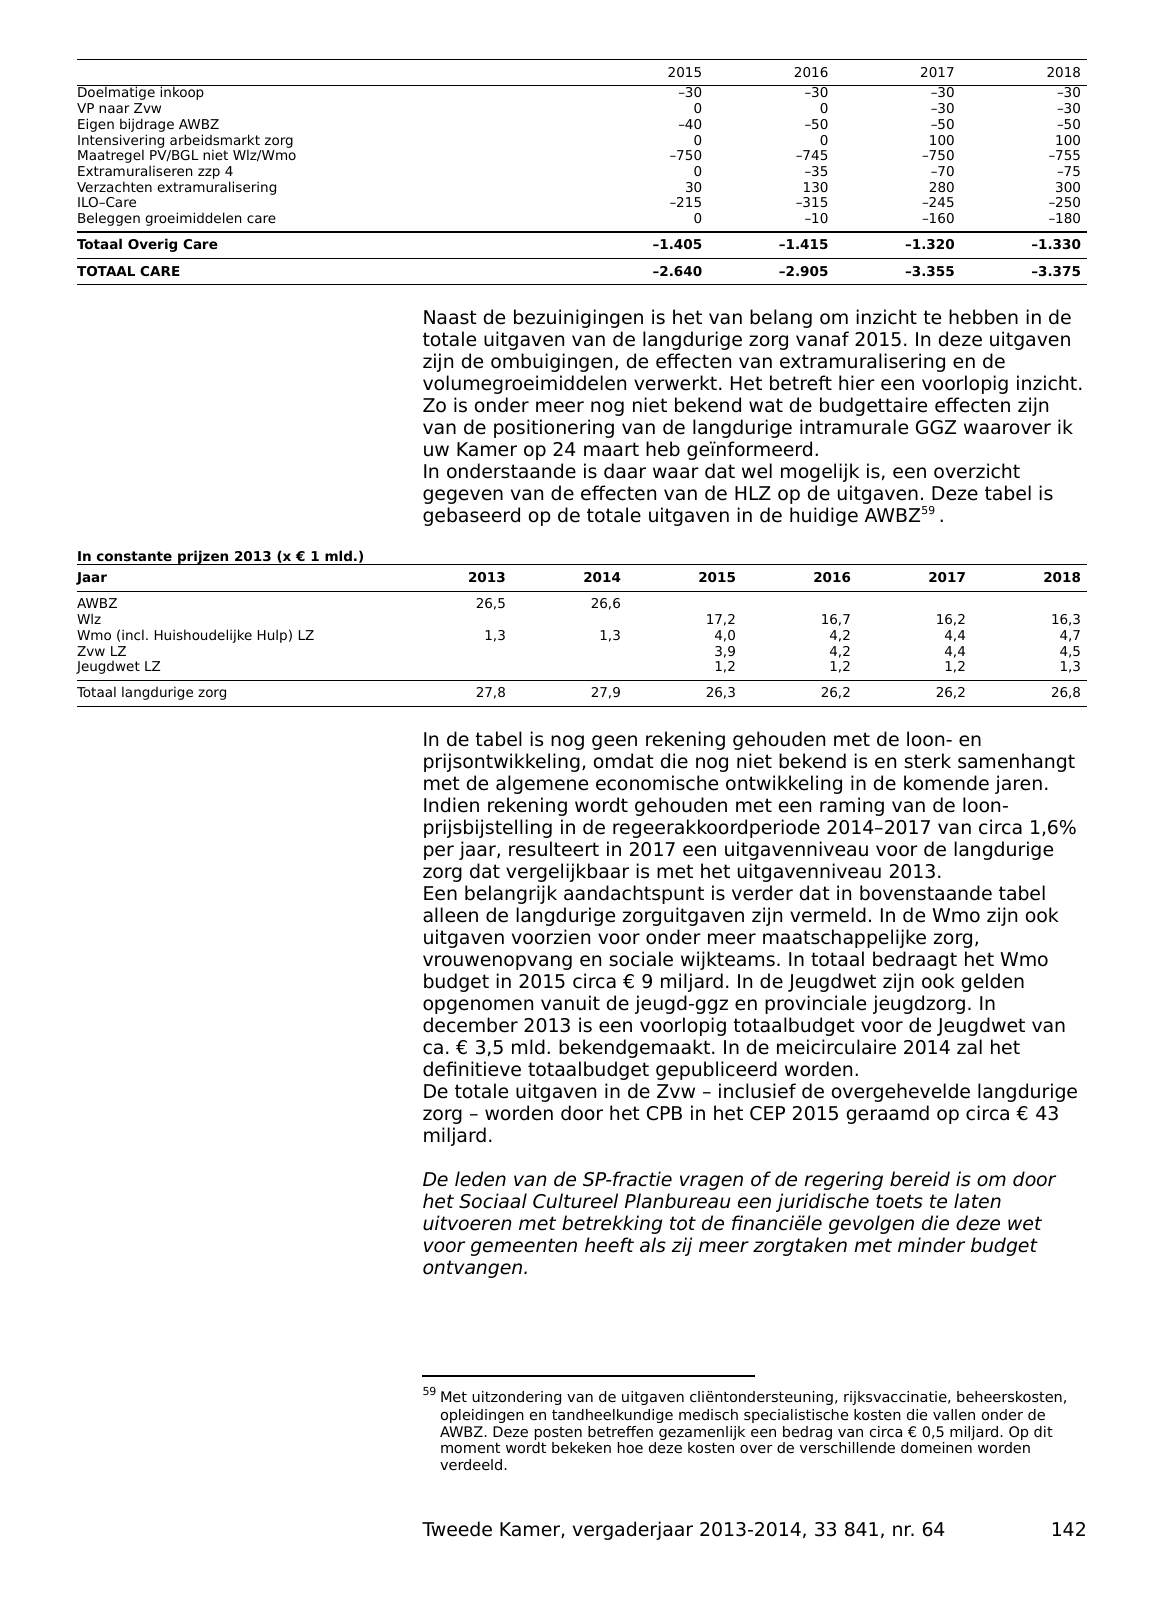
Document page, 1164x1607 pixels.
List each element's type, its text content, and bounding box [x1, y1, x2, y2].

table_cell 16,3 [972, 612, 1087, 628]
table_cell 4,7 [972, 628, 1087, 643]
table_cell AWBZ [77, 592, 396, 612]
table_cell 0 [582, 164, 708, 179]
text In onderstaande is daar waar dat wel mogelijk is, een overzicht gegeven van de effecten van de HLZ op de uitgaven. Deze tabel is gebaseerd op de totale uitgaven in de huidige AWBZ. [422, 461, 1087, 527]
table_cell –1.320 [834, 233, 960, 258]
table_cell –30 [708, 86, 834, 101]
table_cell 0 [582, 211, 708, 231]
table_cell 30 [582, 180, 708, 195]
table_cell –2.905 [708, 259, 834, 284]
table_cell 0 [708, 133, 834, 148]
table_cell –30 [834, 101, 960, 117]
table_cell Doelmatige inkoop [77, 86, 582, 101]
table_cell 4,5 [972, 644, 1087, 659]
table_cell 100 [834, 133, 960, 148]
table_cell [742, 592, 857, 612]
table_cell Wmo (incl. Huishoudelijke Hulp) LZ [77, 628, 396, 643]
table_cell –315 [708, 195, 834, 211]
table_cell [511, 659, 627, 679]
table_cell 27,9 [511, 681, 627, 706]
table_cell TOTAAL CARE [77, 259, 582, 284]
table_cell –160 [834, 211, 960, 231]
table_cell 2016 [742, 565, 857, 591]
table_cell –35 [708, 164, 834, 179]
table_cell 1,3 [972, 659, 1087, 679]
table_cell –750 [834, 148, 960, 164]
table_cell Totaal langdurige zorg [77, 681, 396, 706]
table_cell 100 [960, 133, 1087, 148]
table_cell –30 [834, 86, 960, 101]
table_cell 16,7 [742, 612, 857, 628]
table_cell 1,2 [627, 659, 742, 679]
table_cell –75 [960, 164, 1087, 179]
table_cell –10 [708, 211, 834, 231]
table_cell 4,2 [742, 628, 857, 643]
table_header In constante prijzen 2013 (x € 1 mld.) [77, 549, 1087, 564]
table_cell –50 [708, 117, 834, 132]
table_cell 2014 [511, 565, 627, 591]
table_cell –50 [834, 117, 960, 132]
table_cell 1,3 [396, 628, 511, 643]
table_cell –215 [582, 195, 708, 211]
table_cell –50 [960, 117, 1087, 132]
table_cell 26,2 [742, 681, 857, 706]
table_cell –2.640 [582, 259, 708, 284]
table_cell 2017 [857, 565, 972, 591]
table_cell [627, 592, 742, 612]
table_cell –250 [960, 195, 1087, 211]
table_cell 2018 [972, 565, 1087, 591]
table_cell 130 [708, 180, 834, 195]
table_cell –745 [708, 148, 834, 164]
table_cell –245 [834, 195, 960, 211]
table_cell –1.330 [960, 233, 1087, 258]
table_cell Jaar [77, 565, 396, 591]
table_cell Beleggen groeimiddelen care [77, 211, 582, 231]
text Met uitzondering van de uitgaven cliëntondersteuning, rijksvaccinatie, beheerskosten, opleidingen en tandheelkundige medisch specialistische kosten die vallen onder de AWBZ. Deze posten betreffen gezamenlijk een bedrag van circa € 0,5 miljard. Op dit moment wordt bekeken hoe deze kosten over de verschillende domeinen worden verdeeld. [422, 1385, 1087, 1474]
table_cell [511, 612, 627, 628]
table_cell 2015 [627, 565, 742, 591]
table_header 2018 [960, 60, 1087, 85]
table_cell –750 [582, 148, 708, 164]
table_cell [511, 644, 627, 659]
table_cell [857, 592, 972, 612]
table_cell [972, 592, 1087, 612]
text In de tabel is nog geen rekening gehouden met de loon- en prijsontwikkeling, omdat die nog niet bekend is en sterk samenhangt met de algemene economische ontwikkeling in de komende jaren. Indien rekening wordt gehouden met een raming van de loon-prijsbijstelling in de regeerakkoordperiode 2014–2017 van circa 1,6% per jaar, resulteert in 2017 een uitgavenniveau voor de langdurige zorg dat vergelijkbaar is met het uitgavenniveau 2013. [422, 729, 1087, 883]
table_cell Totaal Overig Care [77, 233, 582, 258]
table_cell –3.375 [960, 259, 1087, 284]
table_cell VP naar Zvw [77, 101, 582, 117]
text De totale uitgaven in de Zvw – inclusief de overgehevelde langdurige zorg – worden door het CPB in het CEP 2015 geraamd op circa € 43 miljard. [422, 1081, 1087, 1147]
table_cell –1.415 [708, 233, 834, 258]
table_cell 4,4 [857, 644, 972, 659]
table_header 2017 [834, 60, 960, 85]
table_cell 4,4 [857, 628, 972, 643]
table_cell 27,8 [396, 681, 511, 706]
table_cell 3,9 [627, 644, 742, 659]
text Zo is onder meer nog niet bekend wat de budgettaire effecten zijn van de positionering van de langdurige intramurale GGZ waarover ik uw Kamer op 24 maart heb geïnformeerd. [422, 395, 1087, 461]
table_cell Jeugdwet LZ [77, 659, 396, 679]
table_cell Verzachten extramuralisering [77, 180, 582, 195]
table_cell –30 [960, 86, 1087, 101]
table_cell [396, 612, 511, 628]
table_cell 17,2 [627, 612, 742, 628]
table_cell 1,2 [742, 659, 857, 679]
table_cell [396, 659, 511, 679]
table_cell 4,2 [742, 644, 857, 659]
table_cell –755 [960, 148, 1087, 164]
table_cell Zvw LZ [77, 644, 396, 659]
table_cell 26,6 [511, 592, 627, 612]
table_cell 0 [708, 101, 834, 117]
table_cell 1,2 [857, 659, 972, 679]
table_cell –70 [834, 164, 960, 179]
text Naast de bezuinigingen is het van belang om inzicht te hebben in de totale uitgaven van de langdurige zorg vanaf 2015. In deze uitgaven zijn de ombuigingen, de effecten van extramuralisering en de volumegroeimiddelen verwerkt. Het betreft hier een voorlopig inzicht. [422, 307, 1087, 395]
table_cell –30 [960, 101, 1087, 117]
table_cell 26,2 [857, 681, 972, 706]
table_header 2015 [582, 60, 708, 85]
table_cell 2013 [396, 565, 511, 591]
text De leden van de SP-fractie vragen of de regering bereid is om door het Sociaal Cultureel Planbureau een juridische toets te laten uitvoeren met betrekking tot de financiële gevolgen die deze wet voor gemeenten heeft als zij meer zorgtaken met minder budget ontvangen. [422, 1169, 1087, 1279]
table_cell [396, 644, 511, 659]
table_cell 280 [834, 180, 960, 195]
table_cell Eigen bijdrage AWBZ [77, 117, 582, 132]
table_header 2016 [708, 60, 834, 85]
table_cell –40 [582, 117, 708, 132]
table_cell 26,5 [396, 592, 511, 612]
table_cell 0 [582, 101, 708, 117]
table_cell –30 [582, 86, 708, 101]
table_cell Wlz [77, 612, 396, 628]
table_cell 0 [582, 133, 708, 148]
table_cell 1,3 [511, 628, 627, 643]
table_cell –180 [960, 211, 1087, 231]
table_cell 26,8 [972, 681, 1087, 706]
table_cell 300 [960, 180, 1087, 195]
table_cell ILO–Care [77, 195, 582, 211]
table_cell Extramuraliseren zzp 4 [77, 164, 582, 179]
text Een belangrijk aandachtspunt is verder dat in bovenstaande tabel alleen de langdurige zorguitgaven zijn vermeld. In de Wmo zijn ook uitgaven voorzien voor onder meer maatschappelijke zorg, vrouwenopvang en sociale wijkteams. In totaal bedraagt het Wmo budget in 2015 circa € 9 miljard. In de Jeugdwet zijn ook gelden opgenomen vanuit de jeugd-ggz en provinciale jeugdzorg. In december 2013 is een voorlopig totaalbudget voor de Jeugdwet van ca. € 3,5 mld. bekendgemaakt. In de meicirculaire 2014 zal het definitieve totaalbudget gepubliceerd worden. [422, 883, 1087, 1081]
table_cell Intensivering arbeidsmarkt zorg [77, 133, 582, 148]
table_cell 4,0 [627, 628, 742, 643]
table_cell Maatregel PV/BGL niet Wlz/Wmo [77, 148, 582, 164]
table_cell –1.405 [582, 233, 708, 258]
table_cell 16,2 [857, 612, 972, 628]
table_cell 26,3 [627, 681, 742, 706]
table_header [77, 60, 582, 85]
table_cell –3.355 [834, 259, 960, 284]
